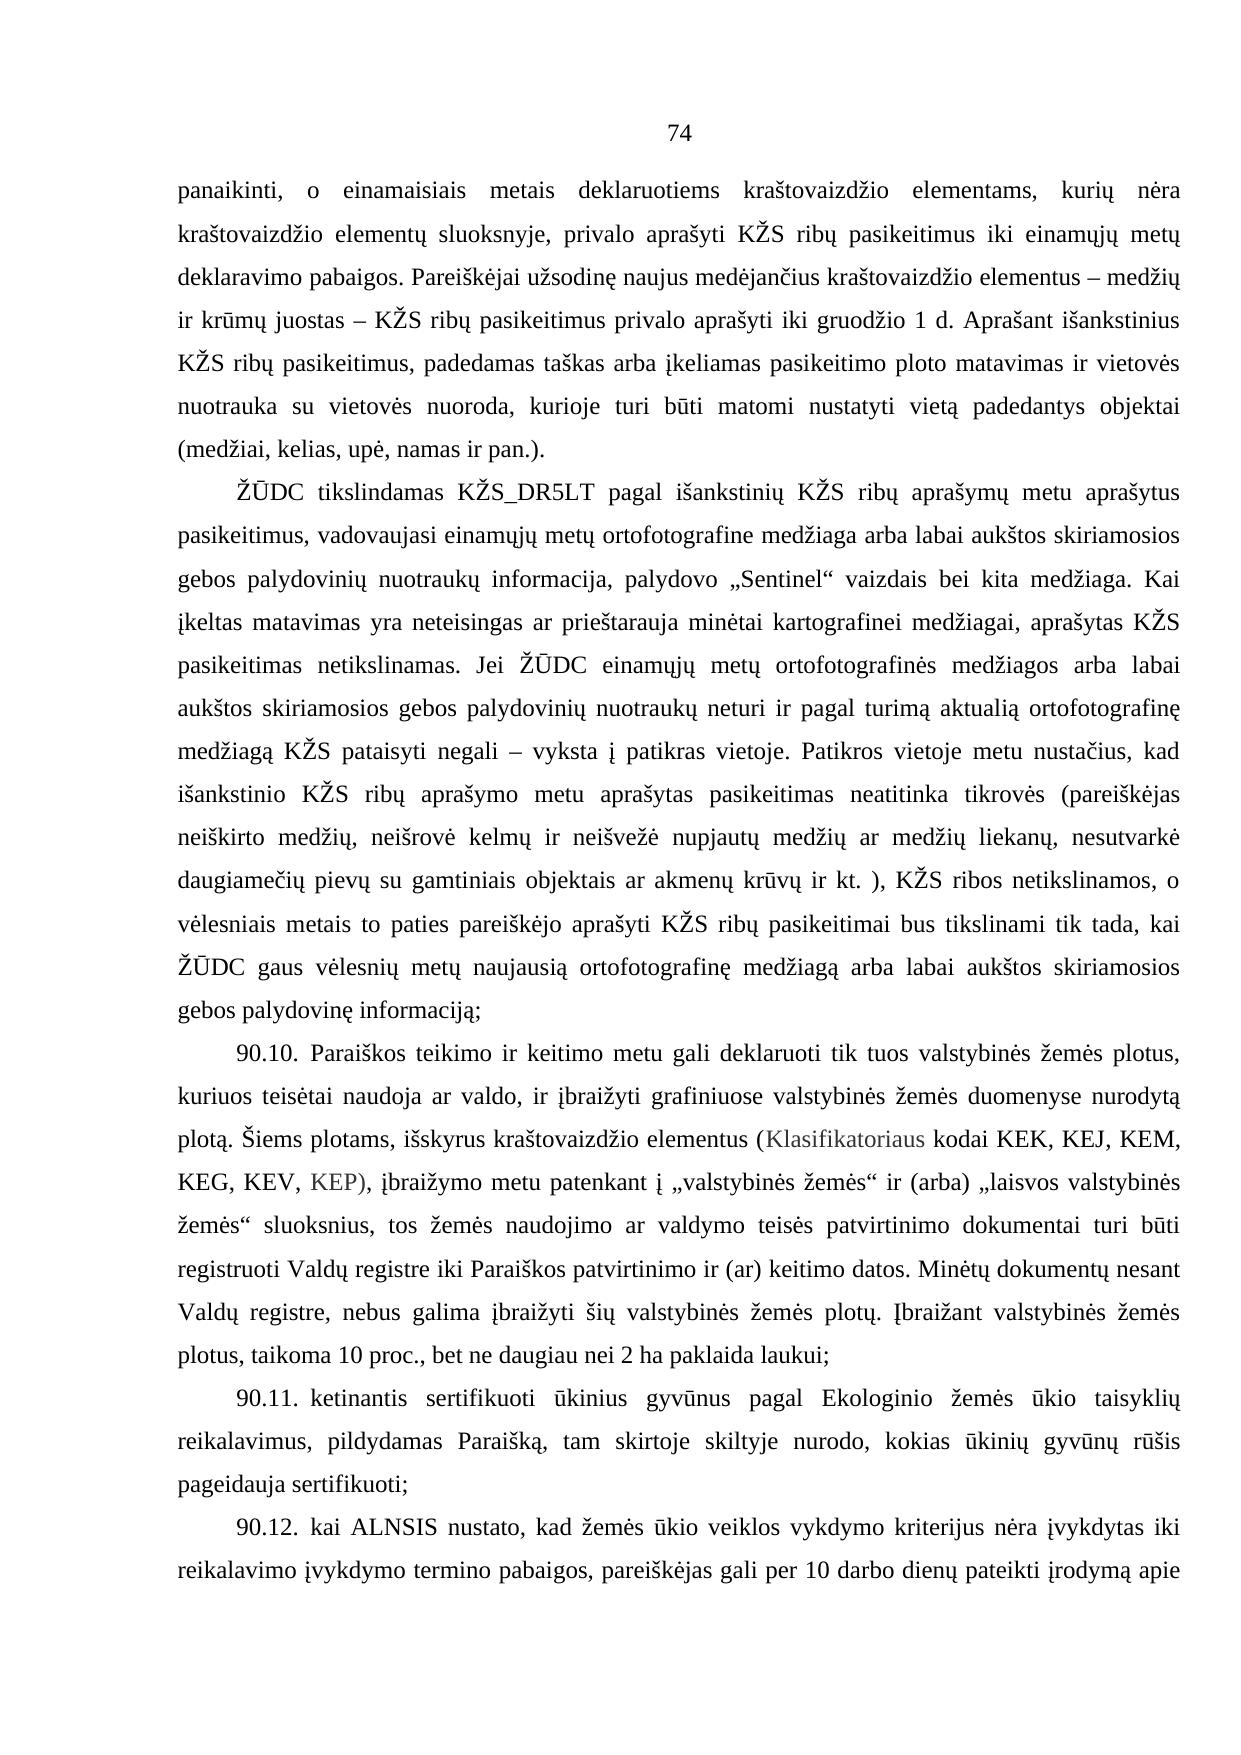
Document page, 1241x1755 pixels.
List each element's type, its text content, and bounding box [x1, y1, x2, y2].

text 90.11. ketinantis sertifikuoti ūkinius gyvūnus pagal Ekologinio žemės ūkio taisyklių reikalavimus, pildydamas Paraišką, tam skirtoje skiltyje nurodo, kokias ūkinių gyvūnų rūšis pageidauja sertifikuoti; [177, 1383, 1181, 1498]
text ŽŪDC tikslindamas KŽS_DR5LT pagal išankstinių KŽS ribų aprašymų metu aprašytus pasikeitimus, vadovaujasi einamųjų metų ortofotografine medžiaga arba labai aukštos skiriamosios gebos palydovinių nuotraukų informacija, palydovo „Sentinel“ vaizdais bei kita medžiaga. Kai įkeltas matavimas yra neteisingas ar prieštarauja minėtai kartografinei medžiagai, aprašytas KŽS pasikeitimas netikslinamas. Jei ŽŪDC einamųjų metų ortofotografinės medžiagos arba labai aukštos skiriamosios gebos palydovinių nuotraukų neturi ir pagal turimą aktualią ortofotografinę medžiagą KŽS pataisyti negali – vyksta į patikras vietoje. Patikros vietoje metu nustačius, kad išankstinio KŽS ribų aprašymo metu aprašytas pasikeitimas neatitinka tikrovės (pareiškėjas neiškirto medžių, neišrovė kelmų ir neišvežė nupjautų medžių ar medžių liekanų, nesutvarkė daugiamečių pievų su gamtiniais objektais ar akmenų krūvų ir kt. ), KŽS ribos netikslinamos, o vėlesniais metais to paties pareiškėjo aprašyti KŽS ribų pasikeitimai bus tikslinami tik tada, kai ŽŪDC gaus vėlesnių metų naujausią ortofotografinę medžiagą arba labai aukštos skiriamosios gebos palydovinę informaciją; [177, 477, 1181, 1024]
text 90.10. Paraiškos teikimo ir keitimo metu gali deklaruoti tik tuos valstybinės žemės plotus, kuriuos teisėtai naudoja ar valdo, ir įbraižyti grafiniuose valstybinės žemės duomenyse nurodytą plotą. Šiems plotams, išskyrus kraštovaizdžio elementus (Klasifikatoriaus kodai KEK, KEJ, KEM, KEG, KEV, KEP), įbraižymo metu patenkant į „valstybinės žemės“ ir (arba) „laisvos valstybinės žemės“ sluoksnius, tos žemės naudojimo ar valdymo teisės patvirtinimo dokumentai turi būti registruoti Valdų registre iki Paraiškos patvirtinimo ir (ar) keitimo datos. Minėtų dokumentų nesant Valdų registre, nebus galima įbraižyti šių valstybinės žemės plotų. Įbraižant valstybinės žemės plotus, taikoma 10 proc., bet ne daugiau nei 2 ha paklaida laukui; [177, 1038, 1181, 1369]
text 90.12. kai ALNSIS nustato, kad žemės ūkio veiklos vykdymo kriterijus nėra įvykdytas iki reikalavimo įvykdymo termino pabaigos, pareiškėjas gali per 10 darbo dienų pateikti įrodymą apie [177, 1512, 1181, 1584]
text panaikinti, o einamaisiais metais deklaruotiems kraštovaizdžio elementams, kurių nėra kraštovaizdžio elementų sluoksnyje, privalo aprašyti KŽS ribų pasikeitimus iki einamųjų metų deklaravimo pabaigos. Pareiškėjai užsodinę naujus medėjančius kraštovaizdžio elementus – medžių ir krūmų juostas – KŽS ribų pasikeitimus privalo aprašyti iki gruodžio 1 d. Aprašant išankstinius KŽS ribų pasikeitimus, padedamas taškas arba įkeliamas pasikeitimo ploto matavimas ir vietovės nuotrauka su vietovės nuoroda, kurioje turi būti matomi nustatyti vietą padedantys objektai (medžiai, kelias, upė, namas ir pan.). [177, 176, 1181, 463]
